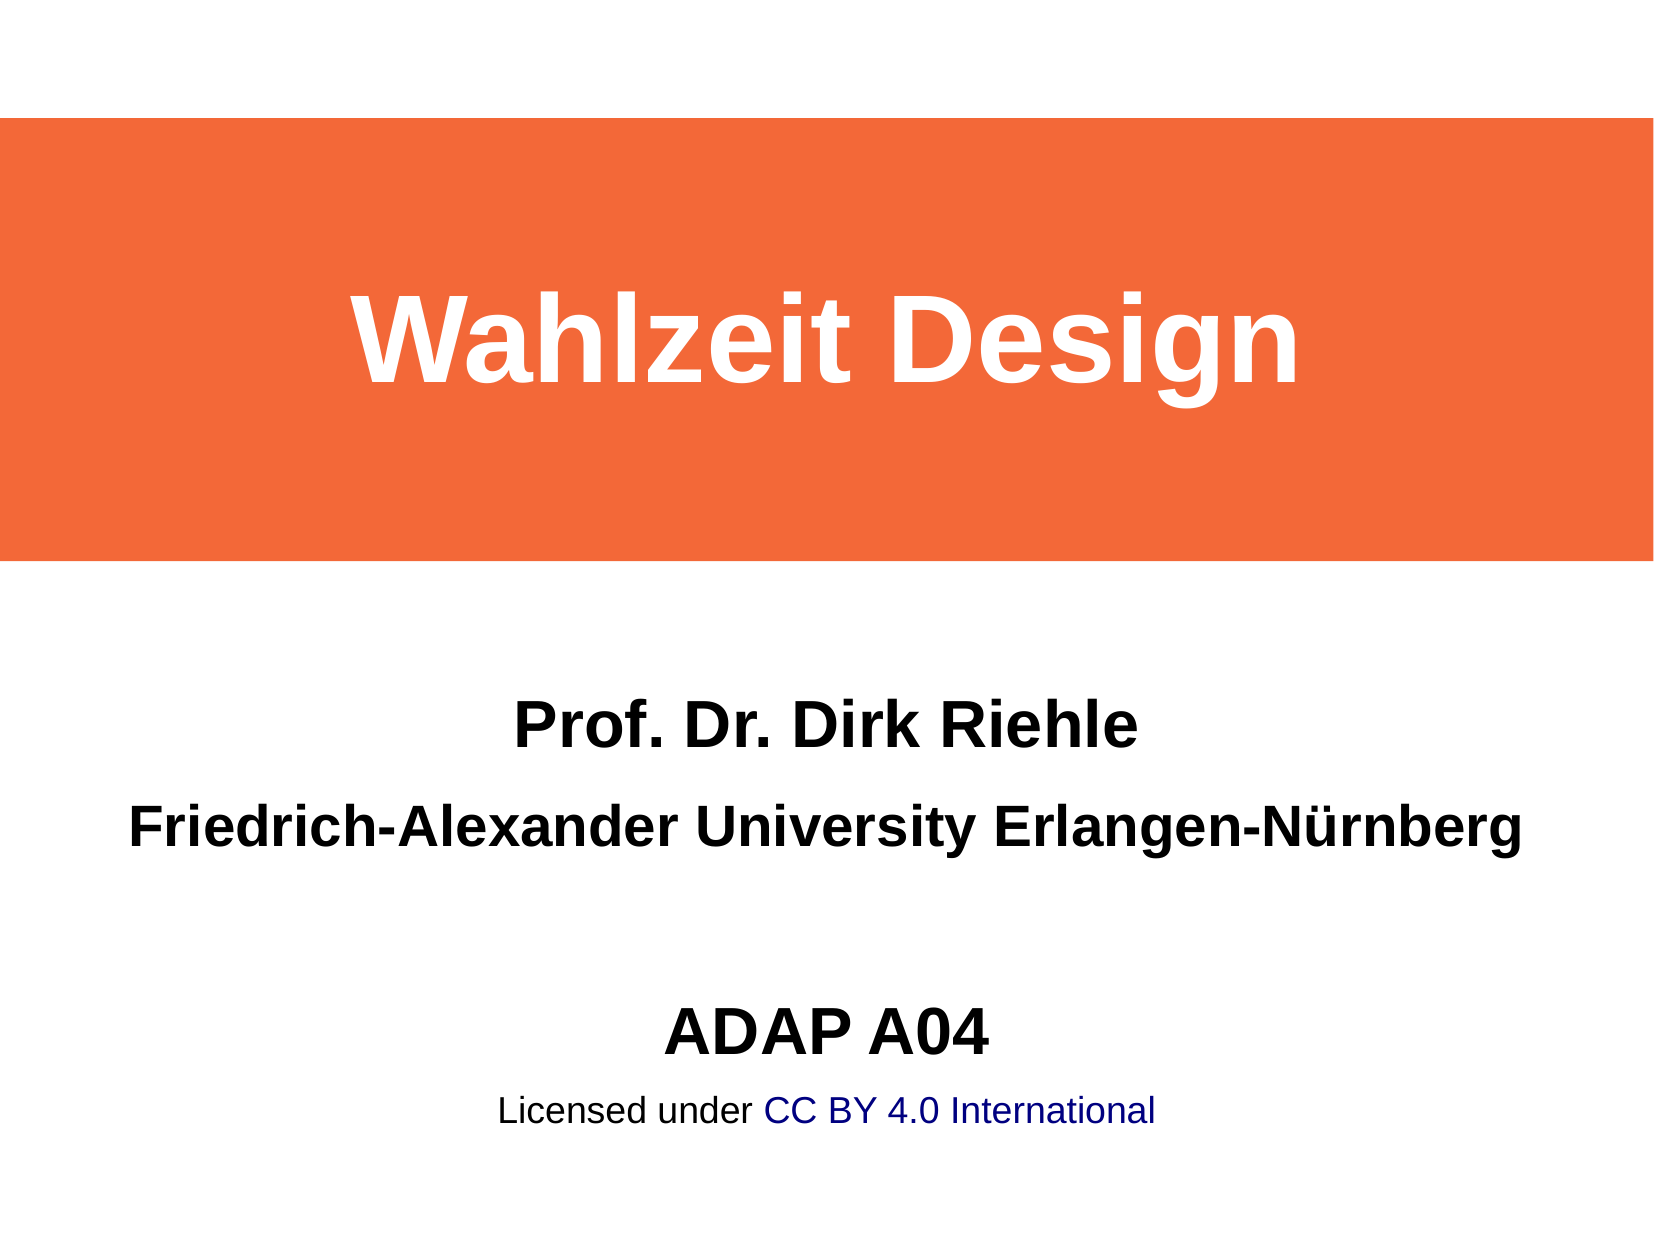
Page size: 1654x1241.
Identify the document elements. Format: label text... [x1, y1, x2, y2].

title Wahlzeit Design [0, 118, 1654, 562]
subtitle Prof. Dr. Dirk Riehle Friedrich-Alexander University Erlangen-Nürnberg ADAP A04 Licensed under CC BY 4.0 International [29, 590, 1625, 1182]
